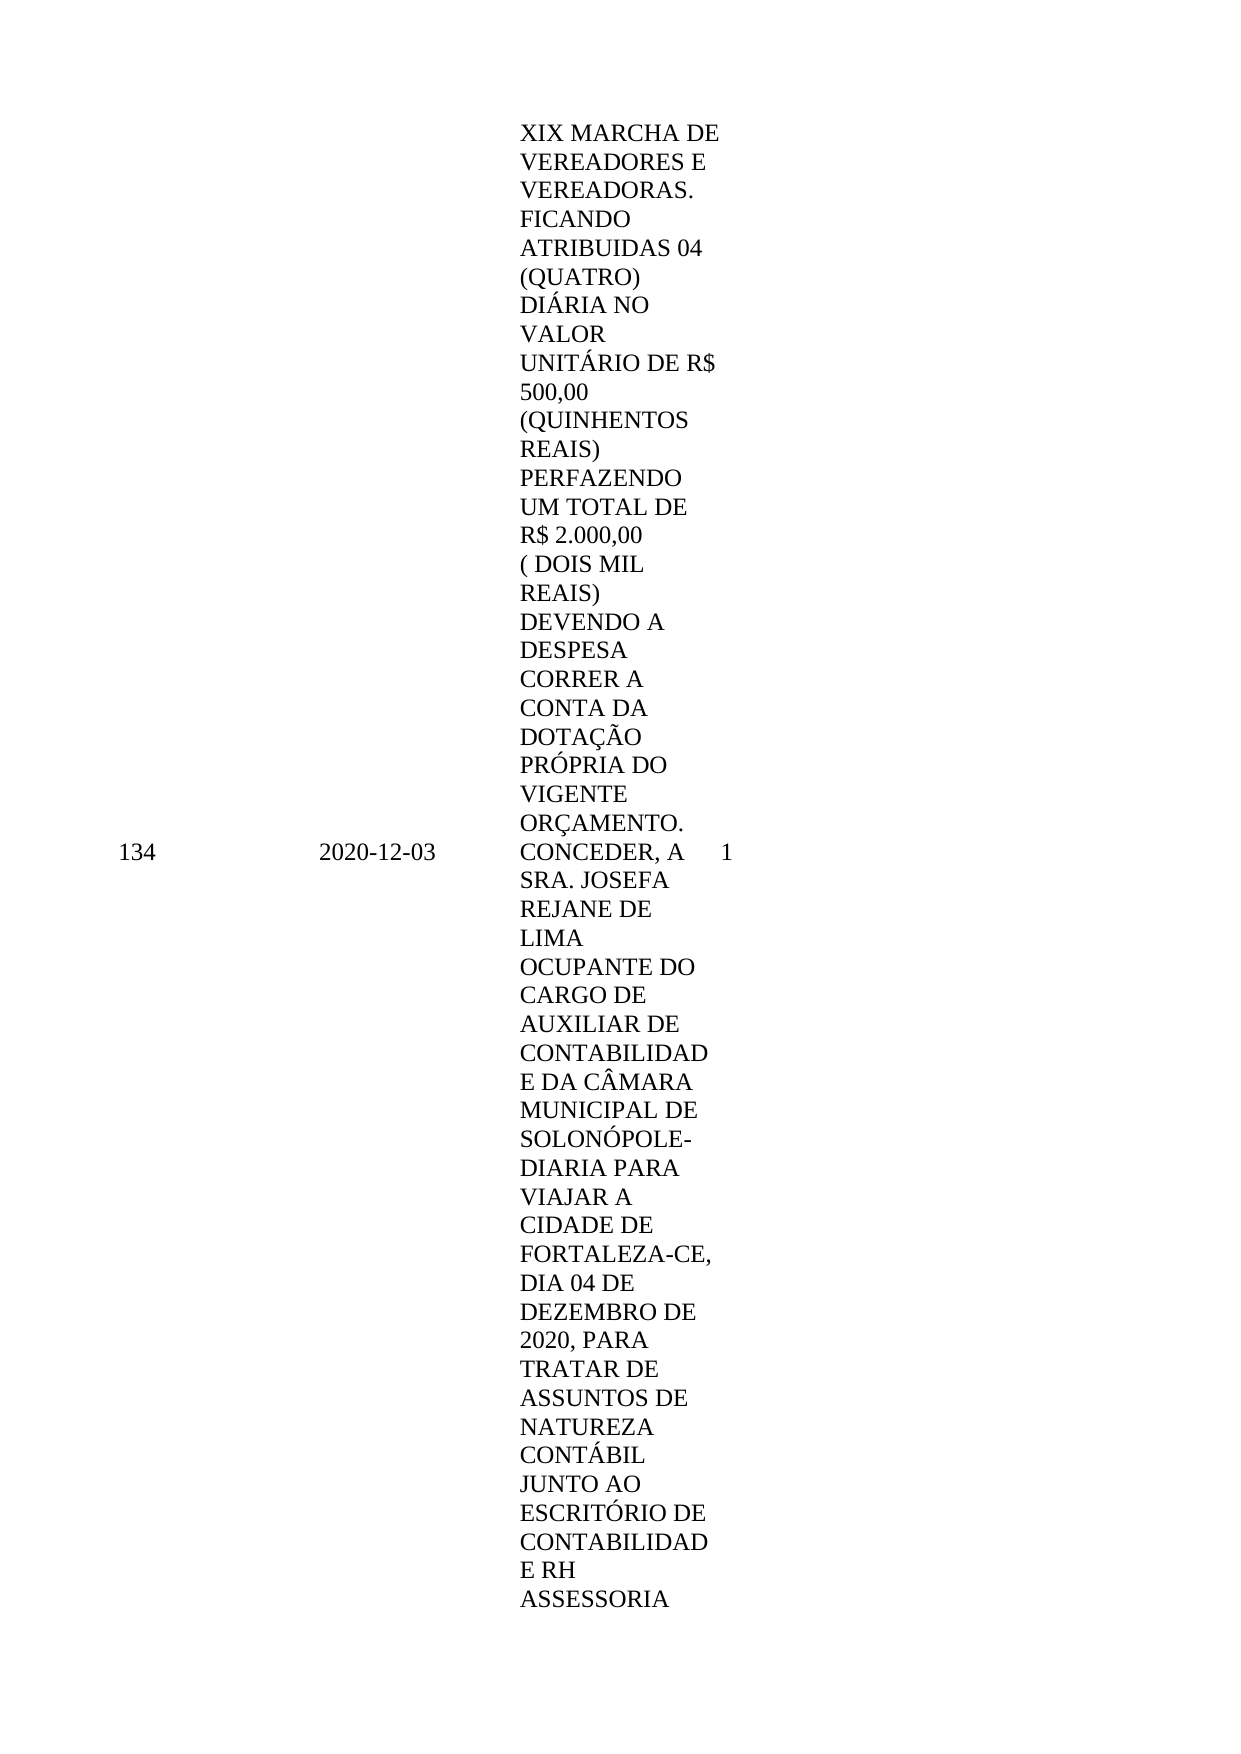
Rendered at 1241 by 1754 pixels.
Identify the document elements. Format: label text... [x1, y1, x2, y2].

table_cell XIX MARCHA DE VEREADORES E VEREADORAS. FICANDO ATRIBUIDAS 04 (QUATRO) DIÁRIA NO VALOR UNITÁRIO DE R$ 500,00 (QUINHENTOS REAIS) PERFAZENDO UM TOTAL DE R$ 2.000,00 ( DOIS MIL REAIS) DEVENDO A DESPESA CORRER A CONTA DA DOTAÇÃO PRÓPRIA DO VIGENTE ORÇAMENTO. [520, 118, 720, 837]
table_cell 134 [118, 837, 319, 1613]
table_cell [118, 118, 319, 837]
table_cell [921, 837, 1122, 1613]
table_cell 2020-12-03 [319, 837, 519, 1613]
table_cell [319, 118, 519, 837]
table_cell CONCEDER, A SRA. JOSEFA REJANE DE LIMA OCUPANTE DO CARGO DE AUXILIAR DE CONTABILIDADE DA CÂMARA MUNICIPAL DE SOLONÓPOLE- DIARIA PARA VIAJAR A CIDADE DE FORTALEZA-CE, DIA 04 DE DEZEMBRO DE 2020, PARA TRATAR DE ASSUNTOS DE NATUREZA CONTÁBIL JUNTO AO ESCRITÓRIO DE CONTABILIDADE RH ASSESSORIA [520, 837, 720, 1613]
table_cell [921, 118, 1122, 837]
table_cell 1 [720, 837, 921, 1613]
table_cell [720, 118, 921, 837]
